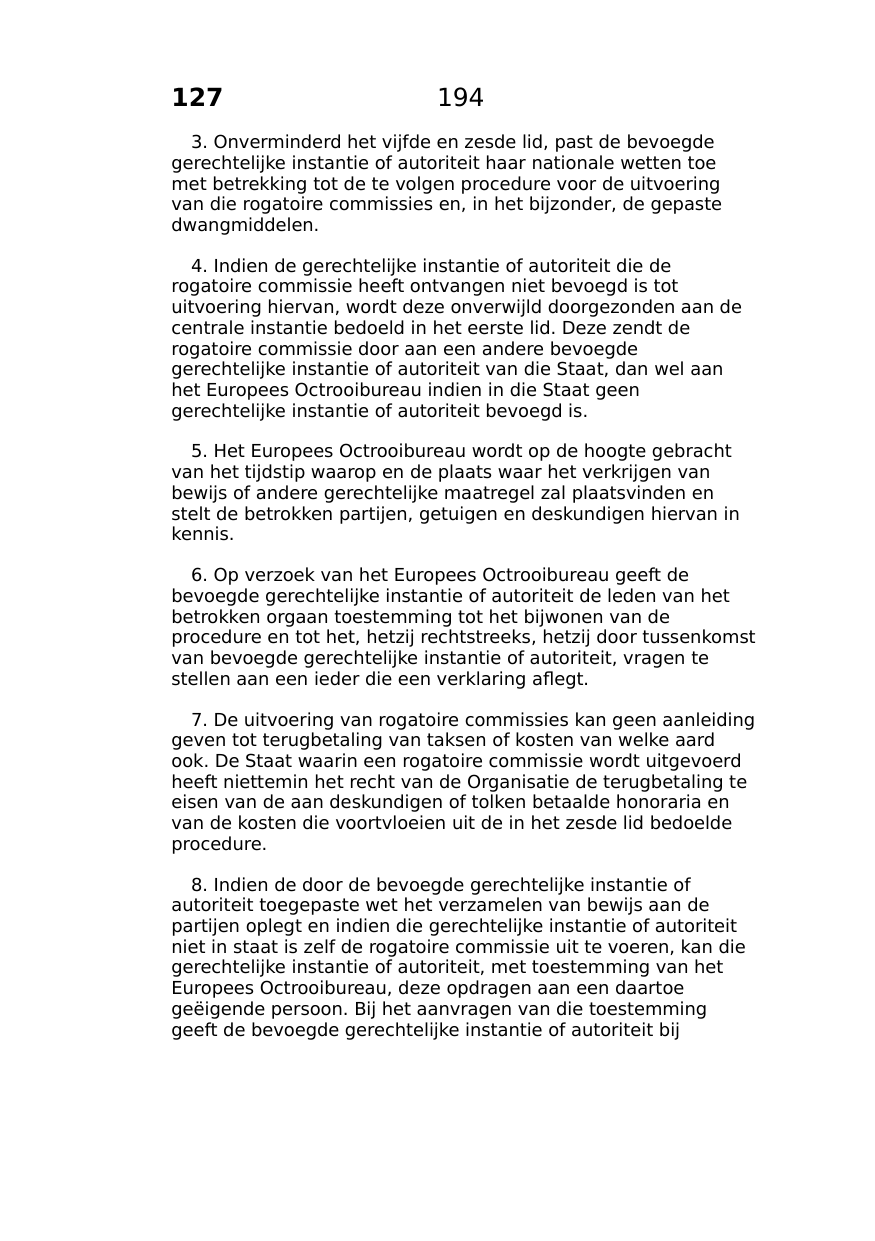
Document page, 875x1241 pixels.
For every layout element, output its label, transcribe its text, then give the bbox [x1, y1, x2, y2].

text 5. Het Europees Octrooibureau wordt op de hoogte gebracht van het tijdstip waarop en de plaats waar het verkrijgen van bewijs of andere gerechtelijke maatregel zal plaatsvinden en stelt de betrokken partijen, getuigen en deskundigen hiervan in kennis. [171, 441, 756, 545]
text 6. Op verzoek van het Europees Octrooibureau geeft de bevoegde gerechtelijke instantie of autoriteit de leden van het betrokken orgaan toestemming tot het bijwonen van de procedure en tot het, hetzij rechtstreeks, hetzij door tussenkomst van bevoegde gerechtelijke instantie of autoriteit, vragen te stellen aan een ieder die een verklaring aflegt. [171, 565, 756, 689]
text 7. De uitvoering van rogatoire commissies kan geen aanleiding geven tot terugbetaling van taksen of kosten van welke aard ook. De Staat waarin een rogatoire commissie wordt uitgevoerd heeft niettemin het recht van de Organisatie de terugbetaling te eisen van de aan deskundigen of tolken betaalde honoraria en van de kosten die voortvloeien uit de in het zesde lid bedoelde procedure. [171, 709, 756, 854]
text 8. Indien de door de bevoegde gerechtelijke instantie of autoriteit toegepaste wet het verzamelen van bewijs aan de partijen oplegt en indien die gerechtelijke instantie of autoriteit niet in staat is zelf de rogatoire commissie uit te voeren, kan die gerechtelijke instantie of autoriteit, met toestemming van het Europees Octrooibureau, deze opdragen aan een daartoe geëigende persoon. Bij het aanvragen van die toestemming geeft de bevoegde gerechtelijke instantie of autoriteit bij [171, 874, 756, 1040]
text 3. Onverminderd het vijfde en zesde lid, past de bevoegde gerechtelijke instantie of autoriteit haar nationale wetten toe met betrekking tot de te volgen procedure voor de uitvoering van die rogatoire commissies en, in het bijzonder, de gepaste dwangmiddelen. [171, 132, 756, 236]
text 4. Indien de gerechtelijke instantie of autoriteit die de rogatoire commissie heeft ontvangen niet bevoegd is tot uitvoering hiervan, wordt deze onverwijld doorgezonden aan de centrale instantie bedoeld in het eerste lid. Deze zendt de rogatoire commissie door aan een andere bevoegde gerechtelijke instantie of autoriteit van die Staat, dan wel aan het Europees Octrooibureau indien in die Staat geen gerechtelijke instantie of autoriteit bevoegd is. [171, 256, 756, 421]
